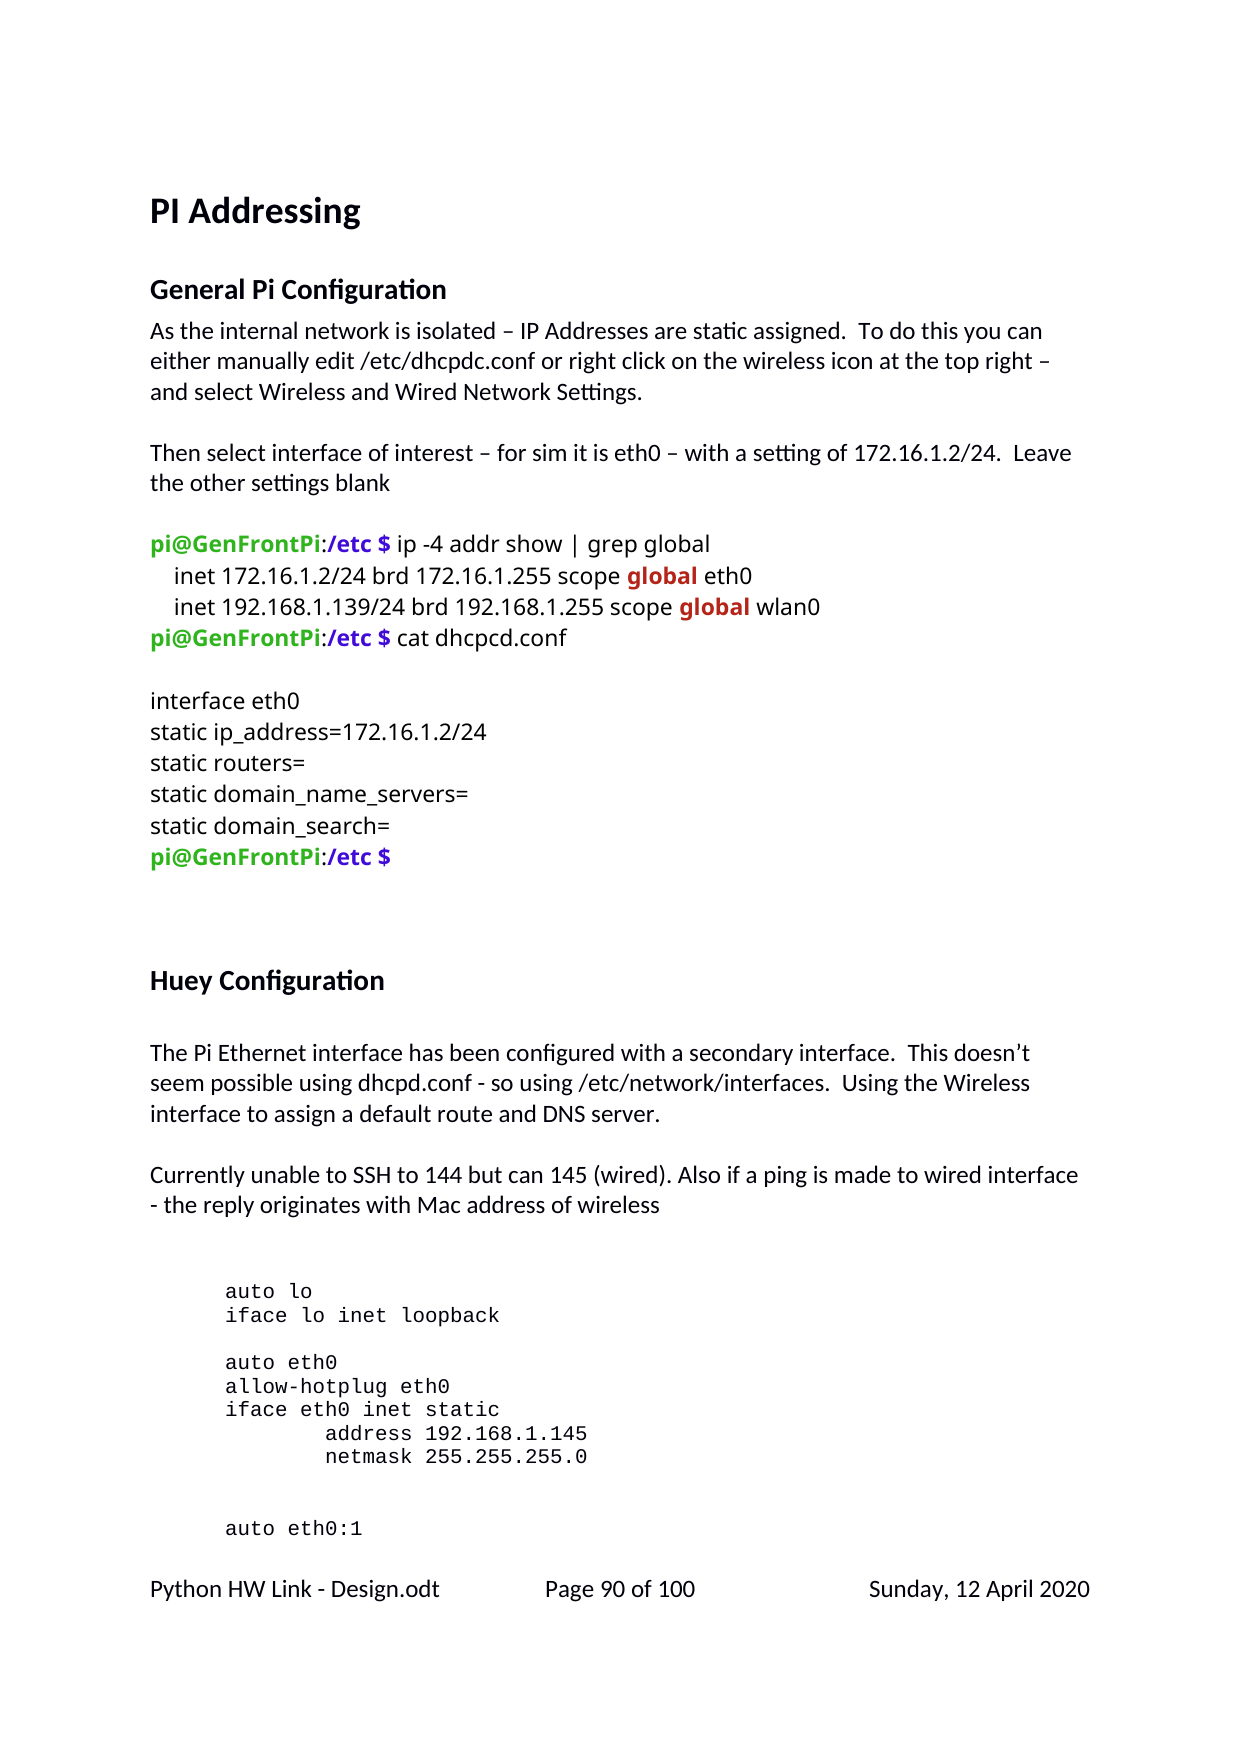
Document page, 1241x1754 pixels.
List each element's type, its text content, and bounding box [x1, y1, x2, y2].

text static domain_search= [150, 810, 1090, 841]
text The Pi Ethernet interface has been configured with a secondary interface. This doesn’t seem possible using dhcpd.conf - so using /etc/network/interfaces. Using the Wireless interface to assign a default route and DNS server. [150, 1037, 1090, 1128]
subtitle Huey Configuration [150, 962, 1090, 998]
subtitle General Pi Configuration [150, 271, 1090, 306]
subtitle PI Addressing [150, 187, 1090, 233]
text Then select interface of interest – for sim it is eth0 – with a setting of 172.16.1.2/24. Leave the other settings blank [150, 437, 1090, 498]
text Currently unable to SSH to 144 but can 145 (wired). Also if a ping is made to wired interface - the reply originates with Mac address of wireless [150, 1159, 1090, 1220]
text inet 192.168.1.139/24 brd 192.168.1.255 scope global wlan0 [150, 591, 1090, 622]
text pi@GenFrontPi:/etc $ cat dhcpcd.conf [150, 622, 1090, 653]
text static ip_address=172.16.1.2/24 [150, 716, 1090, 747]
text As the internal network is isolated – IP Addresses are static assigned. To do this you can either manually edit /etc/dhcpdc.conf or right click on the wireless icon at the top right – and select Wireless and Wired Network Settings. [150, 315, 1090, 406]
text inet 172.16.1.2/24 brd 172.16.1.255 scope global eth0 [150, 560, 1090, 591]
text interface eth0 [150, 685, 1090, 716]
text pi@GenFrontPi:/etc $ [150, 841, 1090, 872]
text pi@GenFrontPi:/etc $ ip -4 addr show | grep global [150, 528, 1090, 560]
text static domain_name_servers= [150, 778, 1090, 810]
text auto lo iface lo inet loopback auto eth0 allow-hotplug eth0 iface eth0 inet static address 192.168.1.145 netmask 255.255.255.0 auto eth0:1 [225, 1251, 1090, 1541]
text static routers= [150, 747, 1090, 778]
